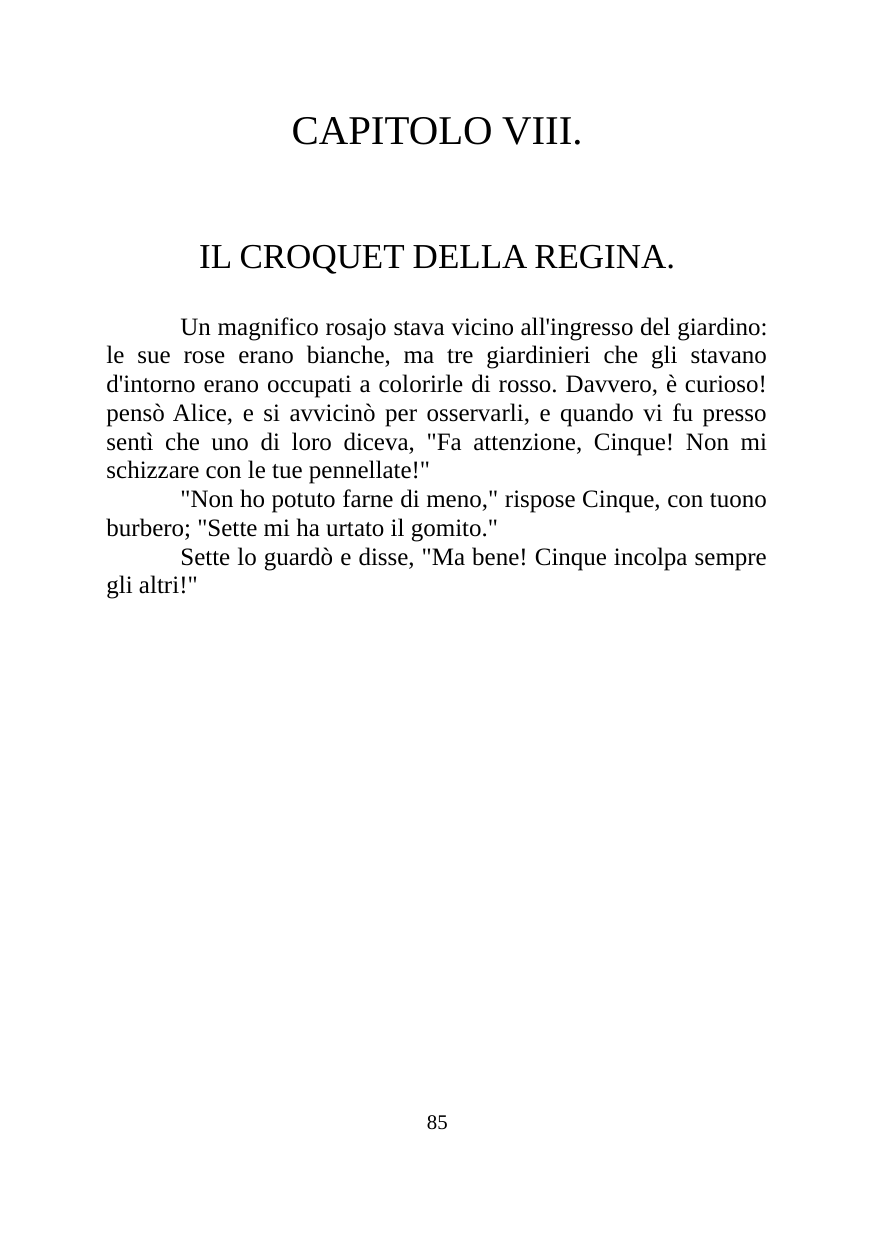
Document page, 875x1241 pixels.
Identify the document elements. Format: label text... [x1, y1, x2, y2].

subtitle CAPITOLO VIII. [106, 106, 768, 153]
subtitle IL CROQUET DELLA REGINA. [106, 236, 768, 276]
text Sette lo guardò e disse, "Ma bene! Cinque incolpa sempre gli altri!" [106, 542, 768, 599]
text Un magnifico rosajo stava vicino all'ingresso del giardino: le sue rose erano bianche, ma tre giardinieri che gli stavano d'intorno erano occupati a colorirle di rosso. Davvero, è curioso! pensò Alice, e si avvicinò per osservarli, e quando vi fu presso sentì che uno di loro diceva, "Fa attenzione, Cinque! Non mi schizzare con le tue pennellate!" [106, 312, 768, 484]
text "Non ho potuto farne di meno," rispose Cinque, con tuono burbero; "Sette mi ha urtato il gomito." [106, 484, 768, 542]
